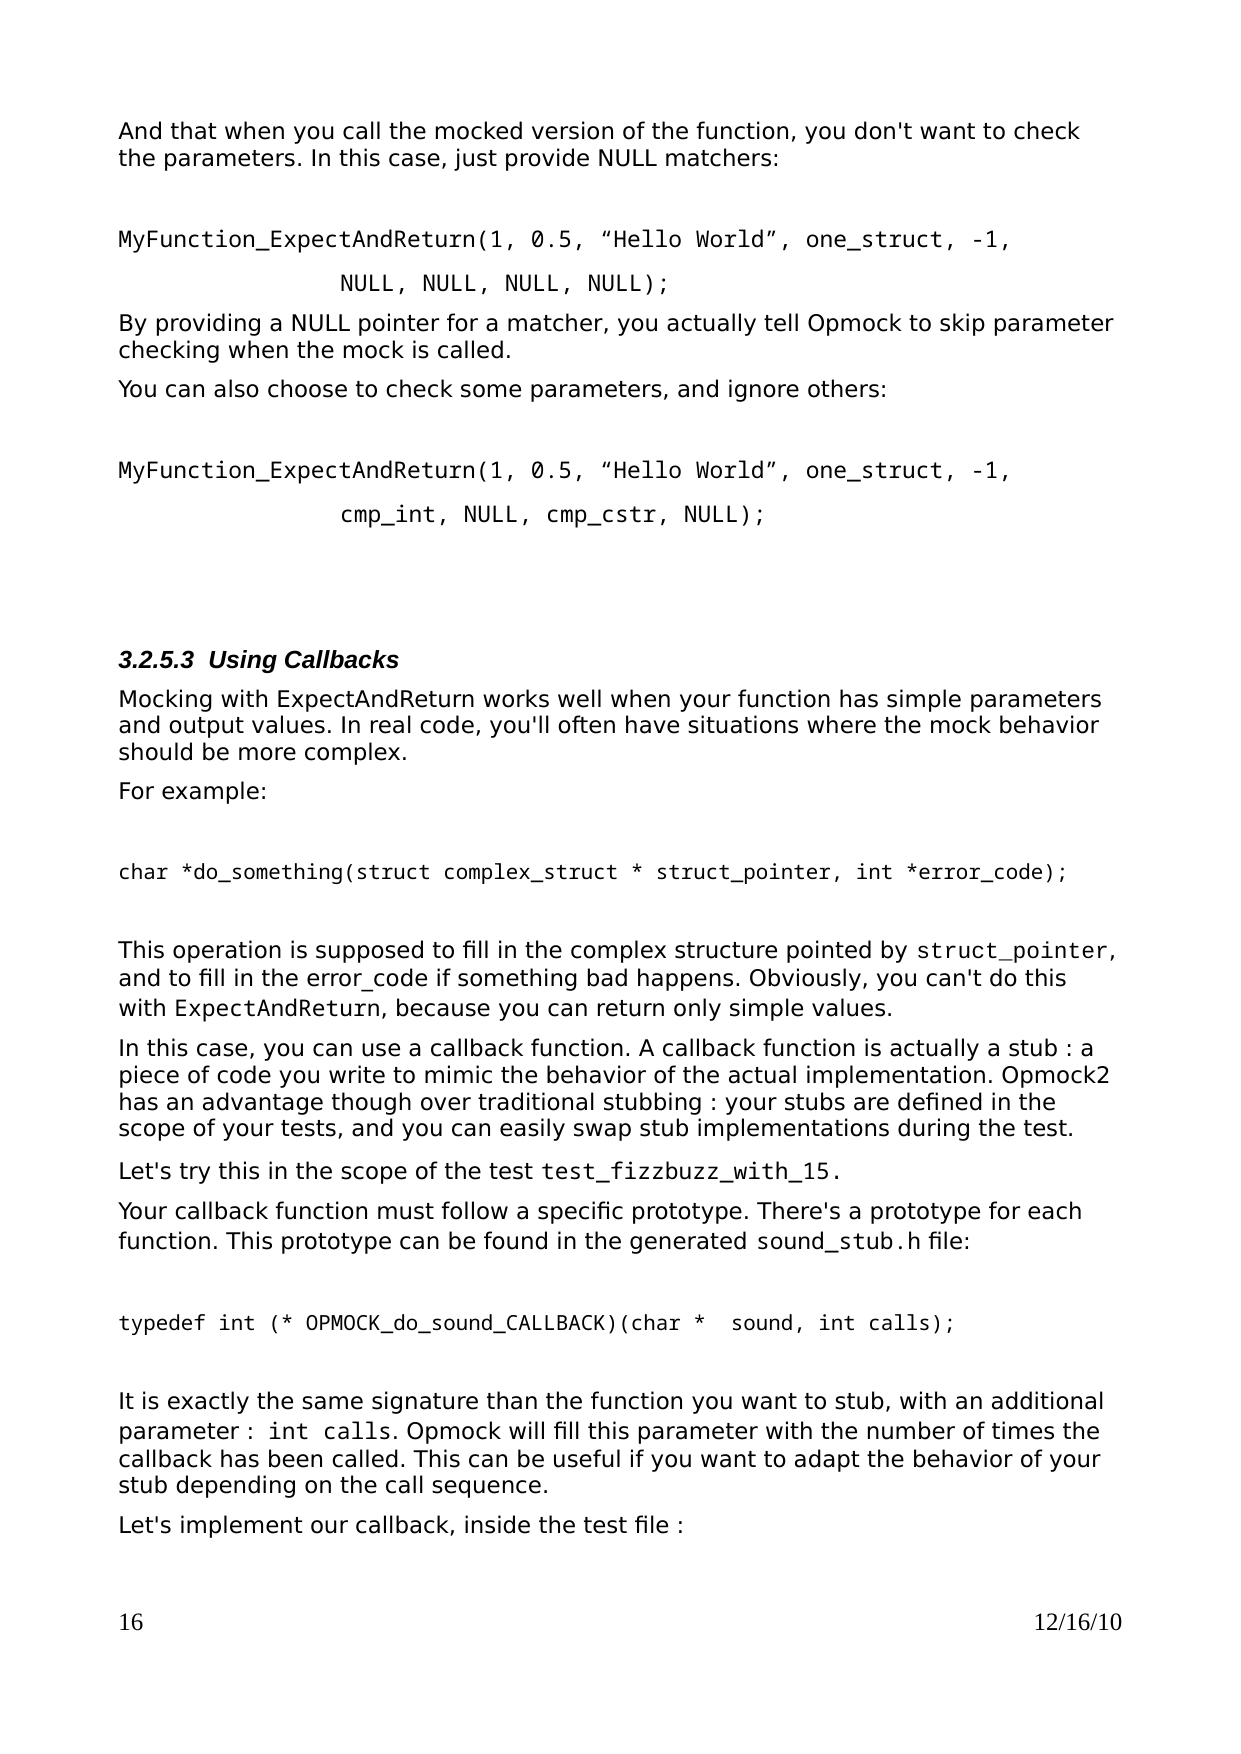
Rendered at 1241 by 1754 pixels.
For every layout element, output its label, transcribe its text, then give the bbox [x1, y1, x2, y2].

text In this case, you can use a callback function. A callback function is actually a stub : a piece of code you write to mimic the behavior of the actual implementation. Opmock2 has an advantage though over traditional stubbing : your stubs are defined in the scope of your tests, and you can easily swap stub implementations during the test. [118, 1035, 1122, 1142]
text NULL, NULL, NULL, NULL); [118, 267, 1122, 298]
text Let's implement our callback, inside the test file : [118, 1512, 1122, 1538]
text char *do_something(struct complex_struct * struct_pointer, int *error_code); [118, 857, 1122, 885]
text typedef int (* OPMOCK_do_sound_CALLBACK)(char * sound, int calls); [118, 1308, 1122, 1336]
text Let's try this in the scope of the test test_fizzbuzz_with_15. [118, 1154, 1122, 1186]
text MyFunction_ExpectAndReturn(1, 0.5, “Hello World”, one_struct, -1, [118, 223, 1122, 254]
text This operation is supposed to fill in the complex structure pointed by struct_pointer, and to fill in the error_code if something bad happens. Obviously, you can't do this with ExpectAndReturn, because you can return only simple values. [118, 937, 1122, 1023]
text You can also choose to check some parameters, and ignore others: [118, 376, 1122, 403]
text And that when you call the mocked version of the function, you don't want to check the parameters. In this case, just provide NULL matchers: [118, 118, 1122, 171]
text cmp_int, NULL, cmp_cstr, NULL); [118, 498, 1122, 529]
text Mocking with ExpectAndReturn works well when your function has simple parameters and output values. In real code, you'll often have situations where the mock behavior should be more complex. [118, 686, 1122, 766]
text Your callback function must follow a specific prototype. There's a prototype for each function. This prototype can be found in the generated sound_stub.h file: [118, 1198, 1122, 1256]
text By providing a NULL pointer for a matcher, you actually tell Opmock to skip parameter checking when the mock is called. [118, 311, 1122, 364]
text MyFunction_ExpectAndReturn(1, 0.5, “Hello World”, one_struct, -1, [118, 454, 1122, 485]
subtitle Using Callbacks [118, 645, 1122, 673]
text It is exactly the same signature than the function you want to stub, with an additional parameter : int calls. Opmock will fill this parameter with the number of times the callback has been called. This can be useful if you want to adapt the behavior of your stub depending on the call sequence. [118, 1388, 1122, 1499]
text For example: [118, 778, 1122, 805]
